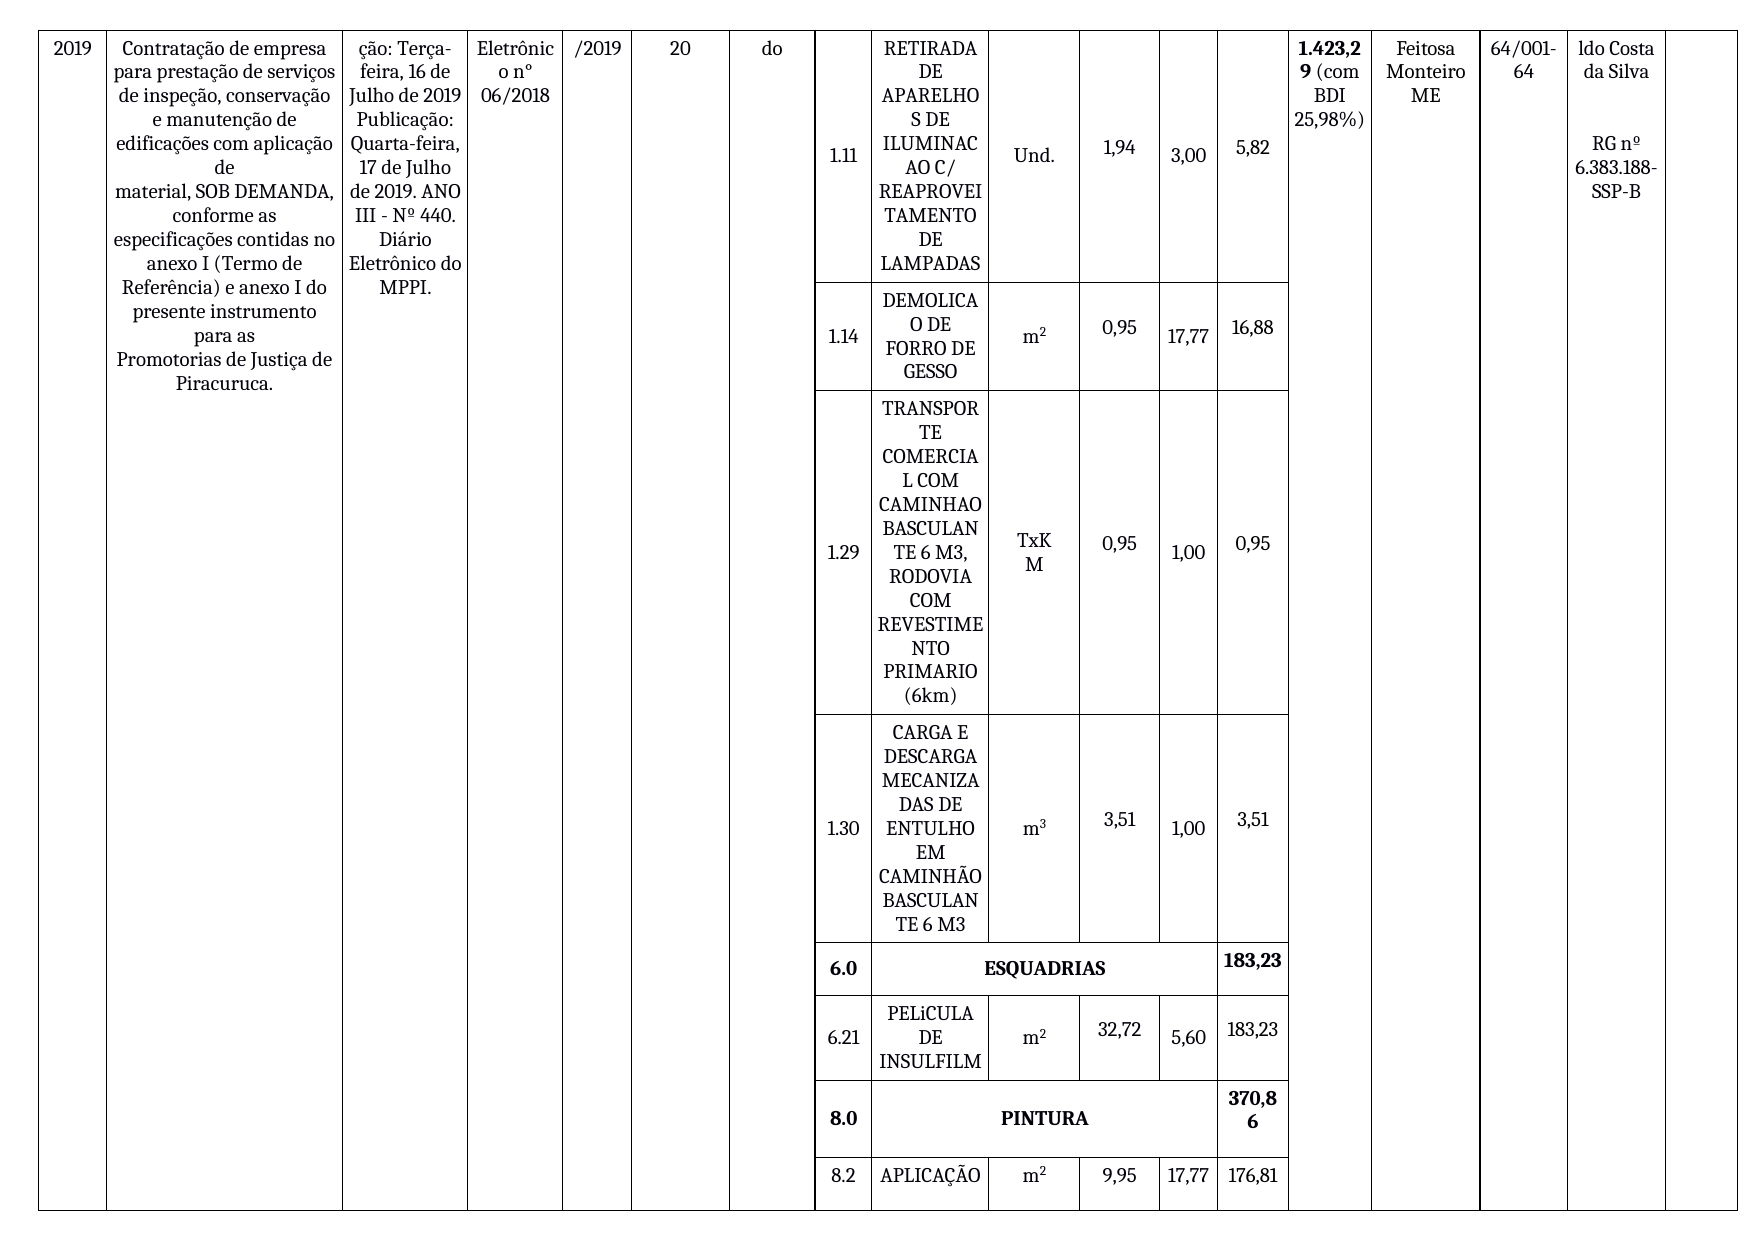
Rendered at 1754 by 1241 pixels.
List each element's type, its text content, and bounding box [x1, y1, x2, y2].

table_cell 3,51 [1080, 715, 1159, 942]
table_cell do [730, 31, 814, 1210]
table_cell 1.29 [816, 391, 871, 714]
table_cell 183,23 [1218, 996, 1288, 1079]
table_cell 8.0 [816, 1081, 871, 1157]
table_cell 176,81 [1218, 1158, 1288, 1210]
table_cell 64/001-64 [1481, 31, 1567, 1210]
table_cell 5,82 [1218, 31, 1288, 282]
table_cell m2 [989, 996, 1079, 1079]
table_cell 0,95 [1080, 283, 1159, 390]
table_cell DEMOLICAO DE FORRO DE GESSO [872, 283, 988, 390]
table_cell CARGA E DESCARGA MECANIZADAS DE ENTULHO EM CAMINHÃO BASCULANTE 6 M3 [872, 715, 988, 942]
table_cell 17,77 [1160, 1158, 1217, 1210]
table_cell 6.21 [816, 996, 871, 1079]
table_cell Feitosa Monteiro ME [1372, 31, 1479, 1210]
table_cell 1,94 [1080, 31, 1159, 282]
table_cell 2019 [39, 31, 106, 1210]
table_cell RETIRADA DE APARELHOS DE ILUMINACAO C/ REAPROVEITAMENTO DE LAMPADAS [872, 31, 988, 282]
table_cell 1.11 [816, 31, 871, 282]
table_cell 32,72 [1080, 996, 1159, 1079]
table_cell ldo Costa da Silva RG nº 6.383.188-SSP-B [1568, 31, 1665, 1210]
table_cell 3,51 [1218, 715, 1288, 942]
table_cell 17,77 [1160, 283, 1217, 390]
table_cell m3 [989, 715, 1079, 942]
table_cell TRANSPORTE COMERCIAL COM CAMINHAO BASCULANTE 6 M3, RODOVIA COM REVESTIMENTO PRIMARIO (6km) [872, 391, 988, 714]
table_cell 0,95 [1218, 391, 1288, 714]
table_cell 5,60 [1160, 996, 1217, 1079]
table_cell ção: Terça-feira, 16 de Julho de 2019 Publicação: Quarta-feira, 17 de Julho de 2019. ANO III - Nº 440. Diário Eletrônico do MPPI. [343, 31, 467, 1210]
table_cell 1,00 [1160, 715, 1217, 942]
table_cell 20 [632, 31, 729, 1210]
table_cell 370,86 [1218, 1081, 1288, 1157]
table_cell APLICAÇÃO [872, 1158, 988, 1210]
table_cell Eletrônico n° 06/2018 [468, 31, 562, 1210]
table_cell /2019 [563, 31, 631, 1210]
table_cell 3,00 [1160, 31, 1217, 282]
table_cell 0,95 [1080, 391, 1159, 714]
table_cell 1,00 [1160, 391, 1217, 714]
table_cell 16,88 [1218, 283, 1288, 390]
table_cell 1.14 [816, 283, 871, 390]
table_cell PINTURA [872, 1081, 1217, 1157]
table_cell m2 [989, 1158, 1079, 1210]
table_cell m2 [989, 283, 1079, 390]
table_cell ESQUADRIAS [872, 943, 1217, 995]
table_cell Contratação de empresa para prestação de serviços de inspeção, conservação e manutenção de edificações com aplicação de material, SOB DEMANDA, conforme as especificações contidas no anexo I (Termo de Referência) e anexo I do presente instrumento para as Promotorias de Justiça de Piracuruca. [107, 31, 342, 1210]
table_cell 8.2 [816, 1158, 871, 1210]
table_cell 1.423,29 (com BDI 25,98%) [1289, 31, 1371, 1210]
table_cell Und. [989, 31, 1079, 282]
table_cell [1666, 31, 1737, 1210]
table_cell 183,23 [1218, 943, 1288, 995]
table_cell 6.0 [816, 943, 871, 995]
table_cell 9,95 [1080, 1158, 1159, 1210]
table_cell 1.30 [816, 715, 871, 942]
table_cell TxK M [989, 391, 1079, 714]
table_cell PELiCULA DE INSULFILM [872, 996, 988, 1079]
